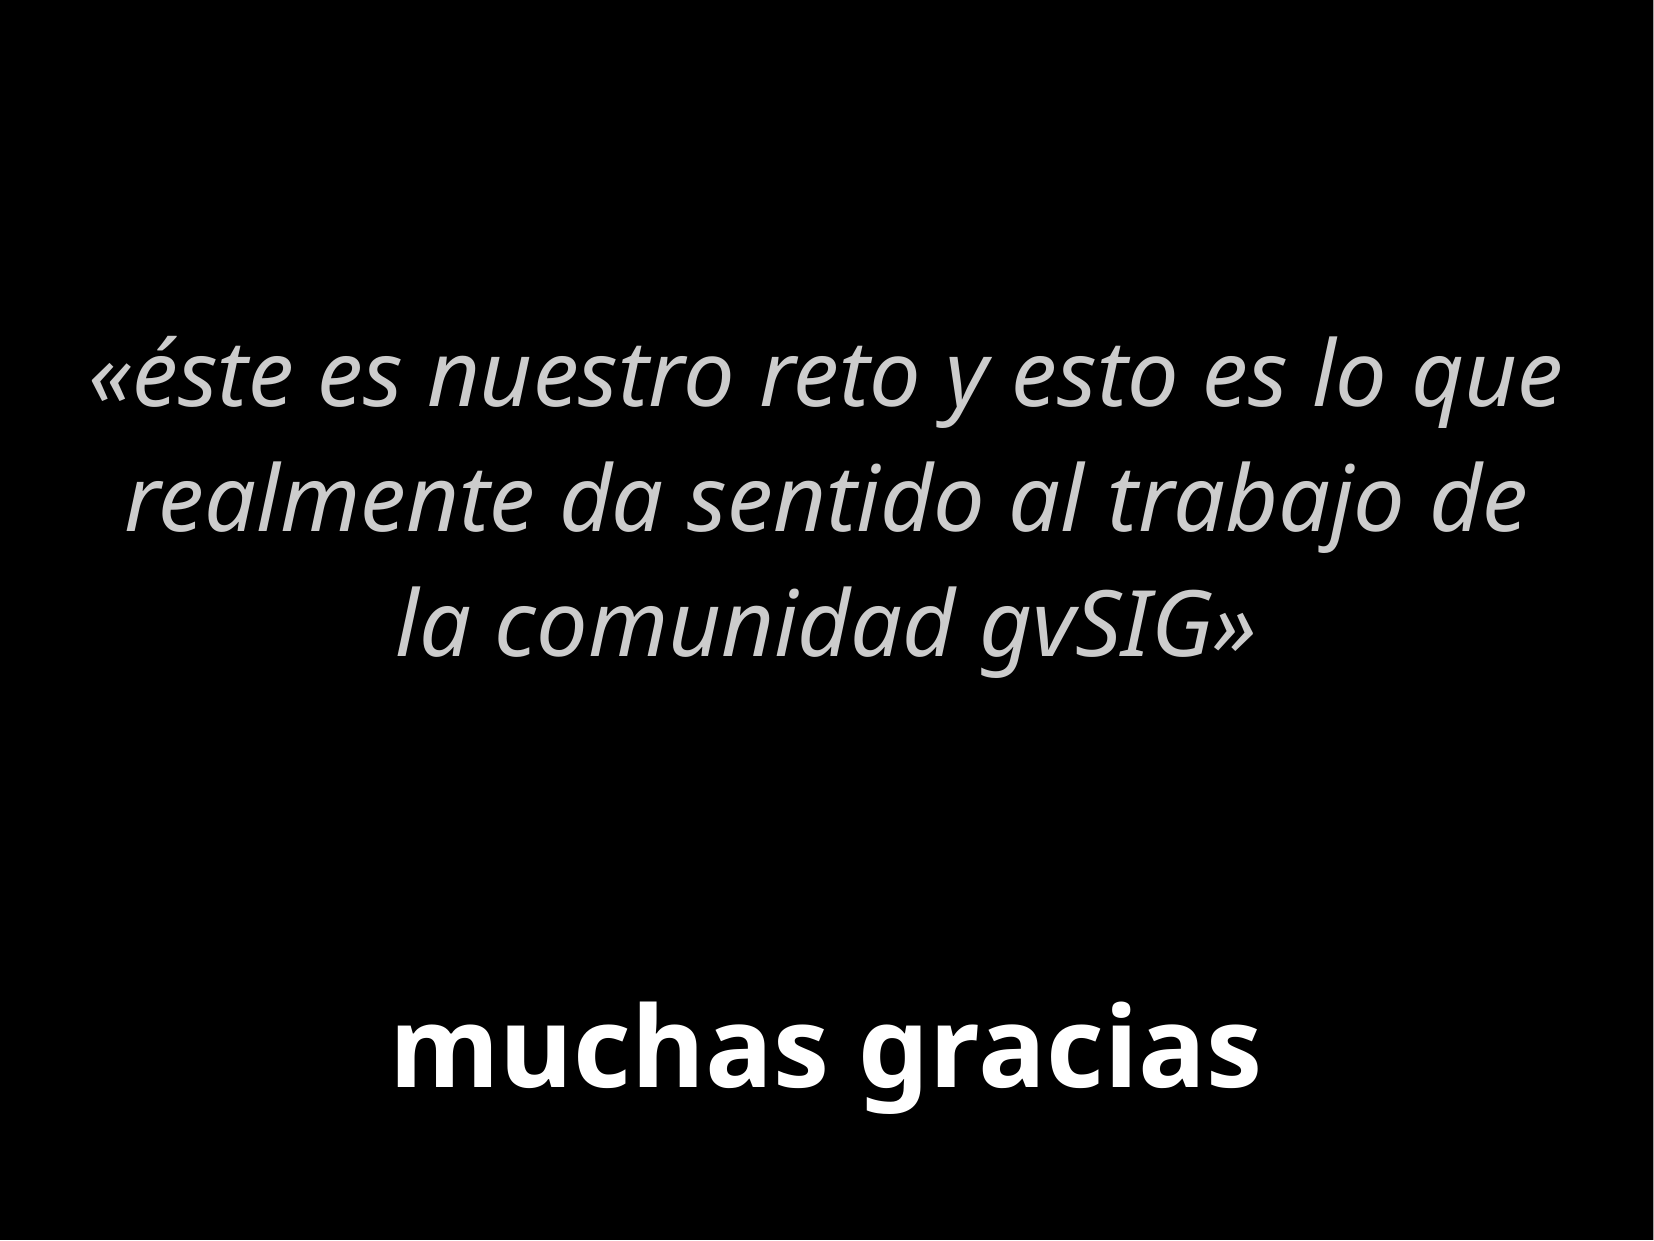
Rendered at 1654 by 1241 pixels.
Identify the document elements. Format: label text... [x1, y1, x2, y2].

title «éste es nuestro reto y esto es lo que realmente da sentido al trabajo de la comunidad gvSIG» [82, 324, 1571, 667]
text_box muchas gracias [374, 959, 1279, 1118]
